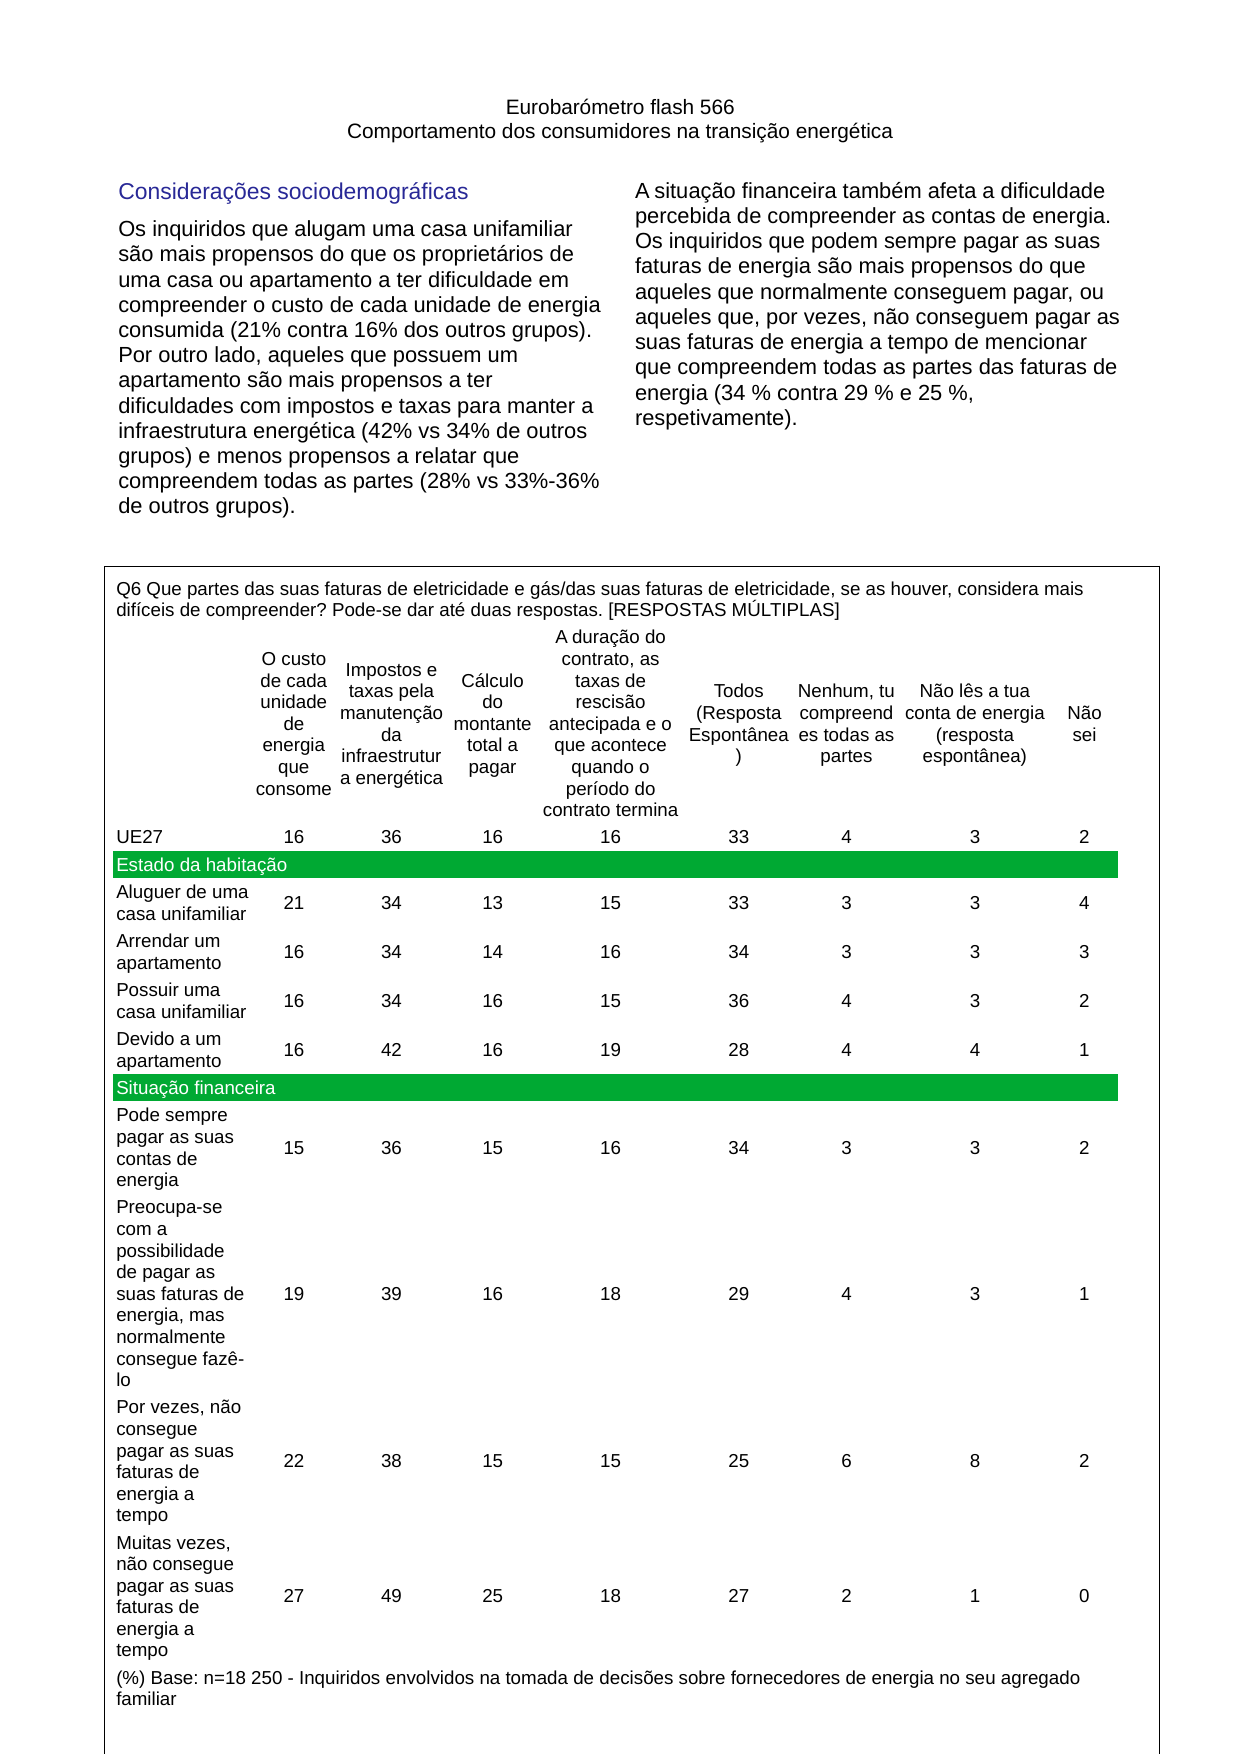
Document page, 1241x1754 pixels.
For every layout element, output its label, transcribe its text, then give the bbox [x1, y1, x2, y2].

table_cell Arrendar um apartamento [113, 927, 252, 976]
table_cell 3 [794, 878, 899, 927]
table_cell 16 [448, 823, 537, 851]
table_cell (%) Base: n=18 250 - Inquiridos envolvidos na tomada de decisões sobre fornecedores de energia no seu agregado familiar [113, 1664, 1118, 1713]
table_cell O custo de cada unidade de energia que consome [252, 624, 335, 823]
table_cell Todos (Resposta Espontânea) [684, 624, 793, 823]
table_cell 4 [1050, 878, 1118, 927]
table_cell 2 [1050, 823, 1118, 851]
table_cell 28 [684, 1025, 793, 1074]
table_cell 4 [794, 823, 899, 851]
table_cell 1 [1050, 1025, 1118, 1074]
table_cell 19 [252, 1194, 335, 1393]
text Os inquiridos que alugam uma casa unifamiliar são mais propensos do que os proprietários de uma casa ou apartamento a ter dificuldade em compreender o custo de cada unidade de energia consumida (21% contra 16% dos outros grupos). Por outro lado, aqueles que possuem um apartamento são mais propensos a ter dificuldades com impostos e taxas para manter a infraestrutura energética (42% vs 34% de outros grupos) e menos propensos a relatar que compreendem todas as partes (28% vs 33%-36% de outros grupos). [118, 216, 605, 518]
table_cell 34 [335, 976, 447, 1025]
table_cell 34 [684, 1101, 793, 1193]
table_cell 1 [899, 1529, 1050, 1664]
table_cell 25 [684, 1393, 793, 1528]
table_cell 14 [448, 927, 537, 976]
table_cell 16 [537, 1101, 683, 1193]
table_cell Preocupa-se com a possibilidade de pagar as suas faturas de energia, mas normalmente consegue fazê-lo [113, 1194, 252, 1393]
table_cell 0 [1050, 1529, 1118, 1664]
table_cell 33 [684, 878, 793, 927]
table_cell 3 [899, 927, 1050, 976]
table_cell 15 [448, 1393, 537, 1528]
table_cell [113, 624, 252, 823]
table_cell 18 [537, 1194, 683, 1393]
table_cell 15 [252, 1101, 335, 1193]
table_cell Pode sempre pagar as suas contas de energia [113, 1101, 252, 1193]
table_cell 36 [684, 976, 793, 1025]
table_cell 2 [794, 1529, 899, 1664]
table_cell 34 [335, 878, 447, 927]
table_cell 22 [252, 1393, 335, 1528]
table_cell 16 [252, 1025, 335, 1074]
table_cell 34 [684, 927, 793, 976]
table_cell 4 [794, 976, 899, 1025]
table_cell 15 [537, 1393, 683, 1528]
table_cell 4 [794, 1194, 899, 1393]
table_cell 19 [537, 1025, 683, 1074]
table_cell Possuir uma casa unifamiliar [113, 976, 252, 1025]
table_cell UE27 [113, 823, 252, 851]
table_cell Estado da habitação [113, 851, 1118, 878]
table_cell 16 [448, 976, 537, 1025]
text A situação financeira também afeta a dificuldade percebida de compreender as contas de energia. Os inquiridos que podem sempre pagar as suas faturas de energia são mais propensos do que aqueles que normalmente conseguem pagar, ou aqueles que, por vezes, não conseguem pagar as suas faturas de energia a tempo de mencionar que compreendem todas as partes das faturas de energia (34 % contra 29 % e 25 %, respetivamente). [635, 178, 1122, 430]
table_cell 16 [537, 927, 683, 976]
table_cell 16 [252, 927, 335, 976]
table_cell 15 [537, 878, 683, 927]
table_cell Impostos e taxas pela manutenção da infraestrutura energética [335, 624, 447, 823]
table_cell 16 [252, 823, 335, 851]
table_cell 36 [335, 1101, 447, 1193]
table_cell 8 [899, 1393, 1050, 1528]
table_header Q6 Que partes das suas faturas de eletricidade e gás/das suas faturas de eletricidade, se as houver, considera mais difíceis de compreender? Pode-se dar até duas respostas. [RESPOSTAS MÚLTIPLAS] [113, 575, 1118, 623]
text Considerações sociodemográficas [118, 178, 605, 204]
table_cell 18 [537, 1529, 683, 1664]
table_cell Nenhum, tu compreendes todas as partes [794, 624, 899, 823]
table_cell 3 [899, 1194, 1050, 1393]
table_cell 4 [794, 1025, 899, 1074]
table_cell Cálculo do montante total a pagar [448, 624, 537, 823]
table_cell 16 [448, 1194, 537, 1393]
table_cell 16 [448, 1025, 537, 1074]
table_cell 3 [899, 823, 1050, 851]
table_cell Aluguer de uma casa unifamiliar [113, 878, 252, 927]
table_cell 13 [448, 878, 537, 927]
table_cell 2 [1050, 976, 1118, 1025]
table_cell 38 [335, 1393, 447, 1528]
table_cell Por vezes, não consegue pagar as suas faturas de energia a tempo [113, 1393, 252, 1528]
table_cell 21 [252, 878, 335, 927]
table_cell 39 [335, 1194, 447, 1393]
table_cell 25 [448, 1529, 537, 1664]
table_cell 6 [794, 1393, 899, 1528]
table_cell Muitas vezes, não consegue pagar as suas faturas de energia a tempo [113, 1529, 252, 1664]
table_cell 3 [899, 1101, 1050, 1193]
table_cell Não lês a tua conta de energia (resposta espontânea) [899, 624, 1050, 823]
table_cell 2 [1050, 1101, 1118, 1193]
table_cell 3 [794, 1101, 899, 1193]
table_cell 3 [794, 927, 899, 976]
table_cell 16 [537, 823, 683, 851]
table_cell 27 [252, 1529, 335, 1664]
table_cell 36 [335, 823, 447, 851]
table_cell 29 [684, 1194, 793, 1393]
table_cell 2 [1050, 1393, 1118, 1528]
table_cell 1 [1050, 1194, 1118, 1393]
table_cell 3 [899, 878, 1050, 927]
table_cell Situação financeira [113, 1074, 1118, 1101]
text [105, 567, 1159, 1754]
table_cell 42 [335, 1025, 447, 1074]
table_cell 16 [252, 976, 335, 1025]
table_cell 3 [899, 976, 1050, 1025]
table_cell Não sei [1050, 624, 1118, 823]
table_cell 33 [684, 823, 793, 851]
table_cell 4 [899, 1025, 1050, 1074]
table_cell 15 [448, 1101, 537, 1193]
table_cell 15 [537, 976, 683, 1025]
table_cell 34 [335, 927, 447, 976]
table_cell Devido a um apartamento [113, 1025, 252, 1074]
table_cell A duração do contrato, as taxas de rescisão antecipada e o que acontece quando o período do contrato termina [537, 624, 683, 823]
table_cell 3 [1050, 927, 1118, 976]
table_cell 27 [684, 1529, 793, 1664]
table_cell 49 [335, 1529, 447, 1664]
